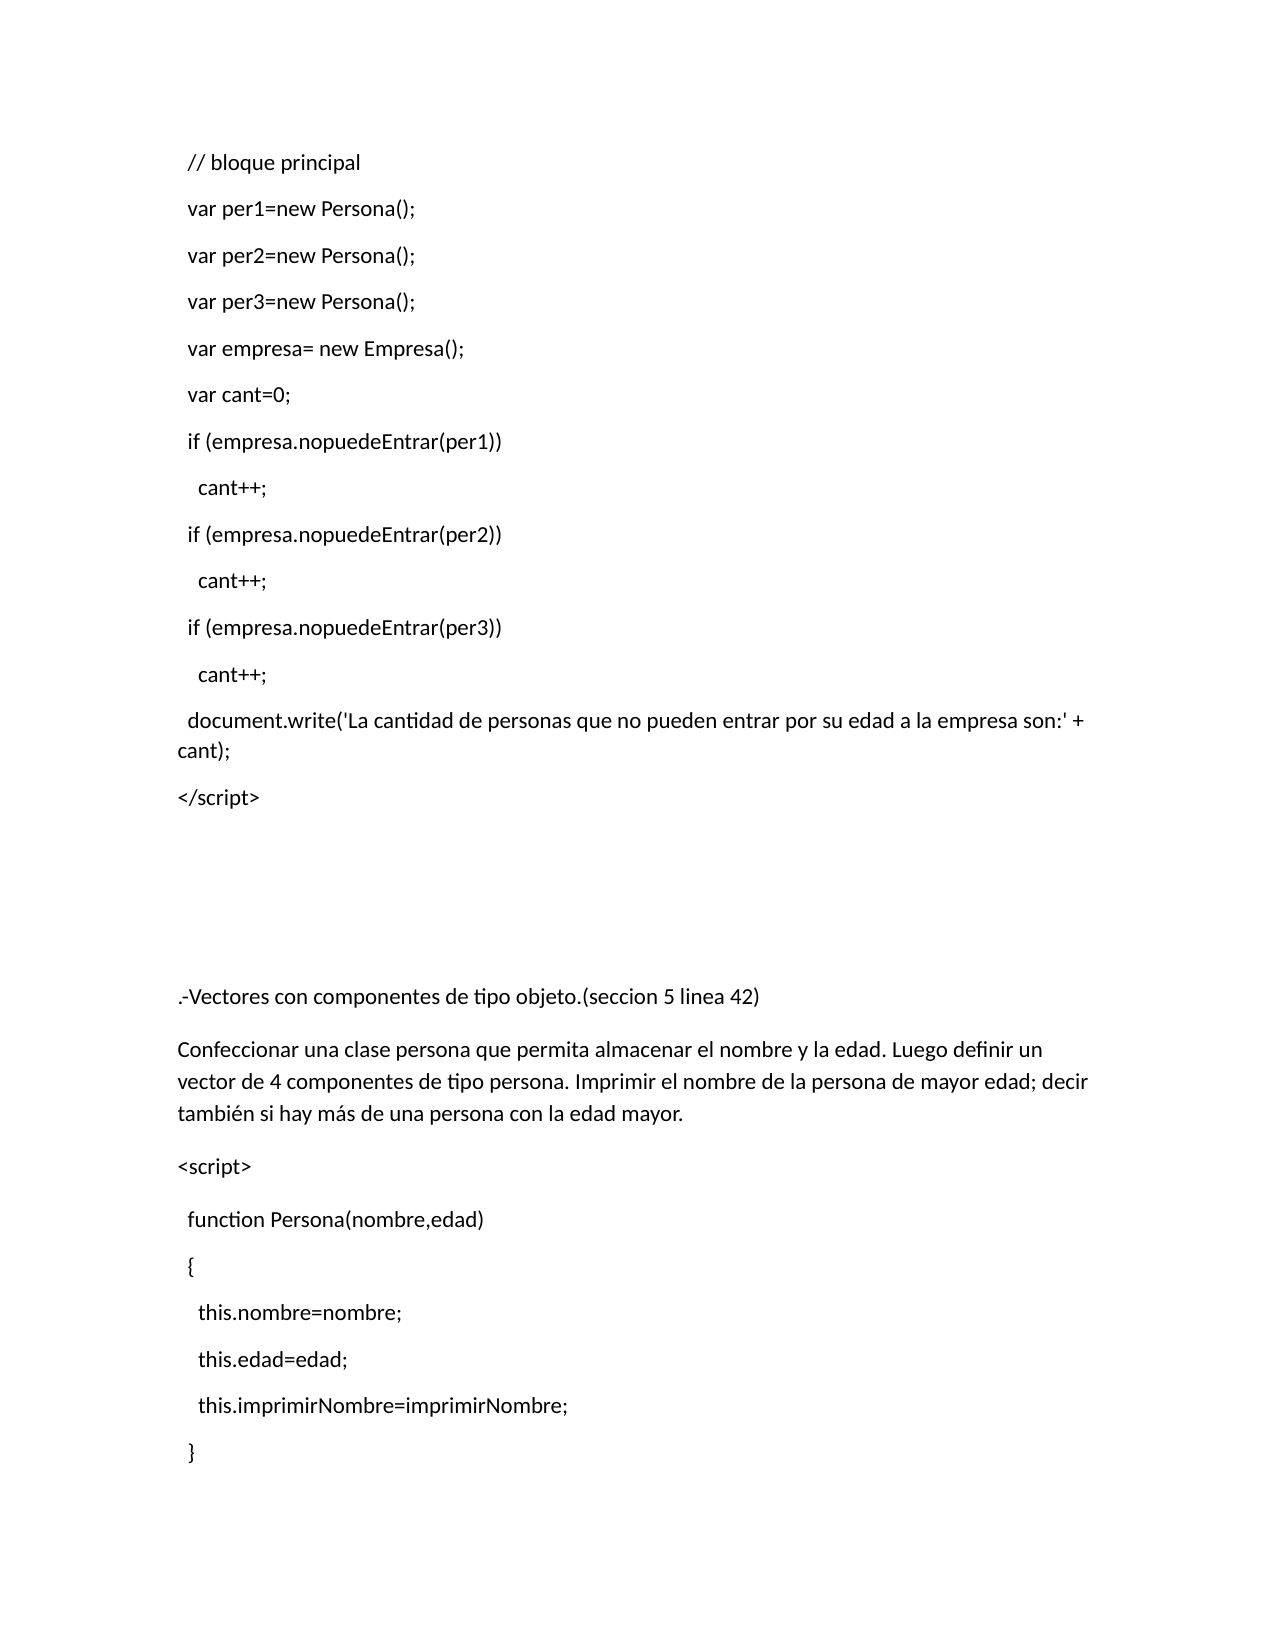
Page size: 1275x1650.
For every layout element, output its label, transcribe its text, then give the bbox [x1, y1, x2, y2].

text cant++; [177, 567, 1098, 595]
text if (empresa.nopuedeEntrar(per2)) [177, 520, 1098, 548]
text </script> [177, 783, 1098, 811]
text var per1=new Persona(); [177, 194, 1098, 222]
text Confeccionar una clase persona que permita almacenar el nombre y la edad. Luego definir un vector de 4 componentes de tipo persona. Imprimir el nombre de la persona de mayor edad; decir también si hay más de una persona con la edad mayor. [177, 1035, 1098, 1127]
text var cant=0; [177, 380, 1098, 408]
text document.write('La cantidad de personas que no pueden entrar por su edad a la empresa son:' + cant); [177, 706, 1098, 764]
text // bloque principal [177, 148, 1098, 176]
text if (empresa.nopuedeEntrar(per1)) [177, 427, 1098, 455]
text if (empresa.nopuedeEntrar(per3)) [177, 613, 1098, 641]
text <script> [177, 1152, 1098, 1180]
text cant++; [177, 473, 1098, 502]
text this.nombre=nombre; [177, 1298, 1098, 1327]
text function Persona(nombre,edad) [177, 1205, 1098, 1233]
text { [177, 1252, 1098, 1280]
text } [177, 1438, 1098, 1466]
text this.imprimirNombre=imprimirNombre; [177, 1392, 1098, 1420]
text var empresa= new Empresa(); [177, 334, 1098, 362]
text .-Vectores con componentes de tipo objeto.(seccion 5 linea 42) [177, 982, 1098, 1010]
text cant++; [177, 660, 1098, 688]
text var per3=new Persona(); [177, 287, 1098, 315]
text this.edad=edad; [177, 1345, 1098, 1373]
text var per2=new Persona(); [177, 241, 1098, 269]
